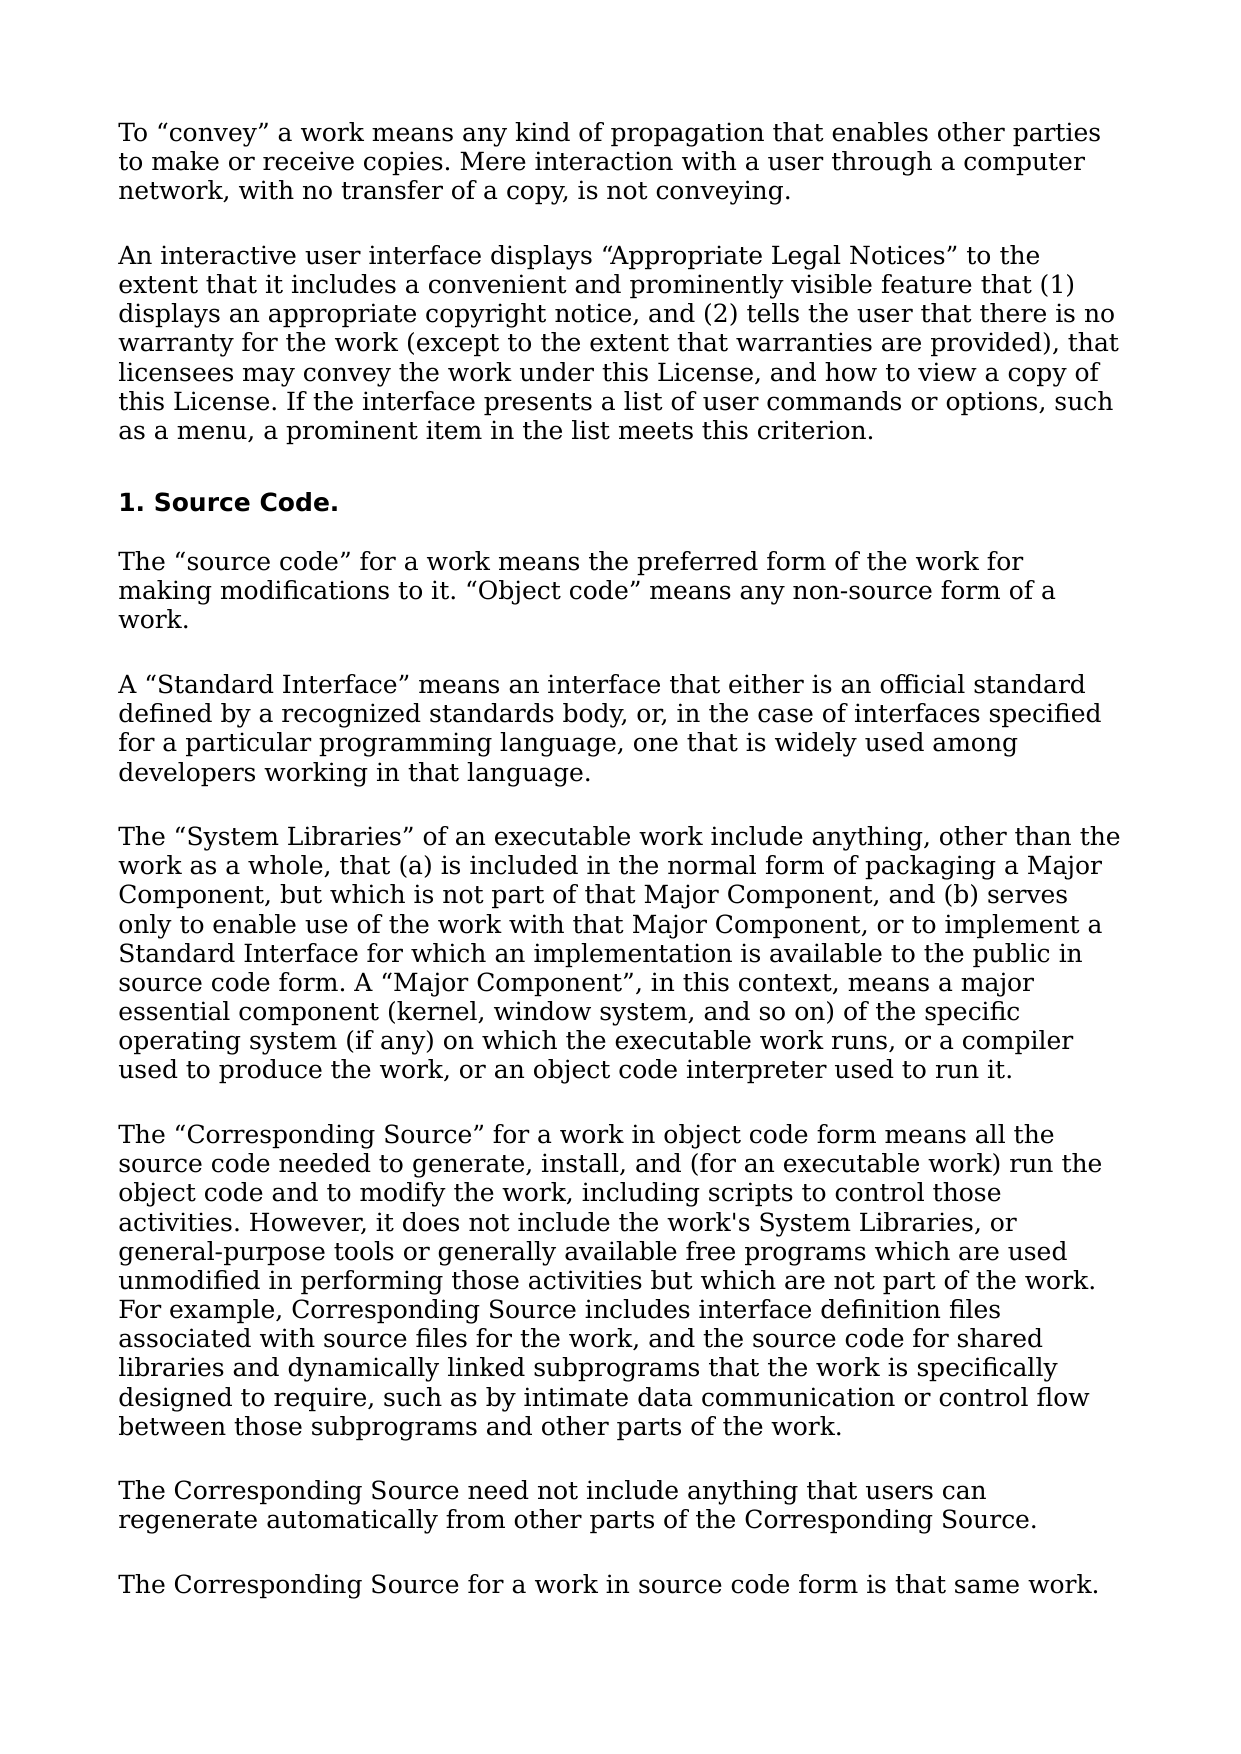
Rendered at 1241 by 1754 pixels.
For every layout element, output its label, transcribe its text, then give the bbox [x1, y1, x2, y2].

text To “convey” a work means any kind of propagation that enables other parties to make or receive copies. Mere interaction with a user through a computer network, with no transfer of a copy, is not conveying. [118, 118, 1122, 206]
text A “Standard Interface” means an interface that either is an official standard defined by a recognized standards body, or, in the case of interfaces specified for a particular programming language, one that is widely used among developers working in that language. [118, 670, 1122, 787]
subtitle 1. Source Code. [118, 488, 1122, 517]
text The Corresponding Source for a work in source code form is that same work. [118, 1570, 1122, 1599]
text The Corresponding Source need not include anything that users can regenerate automatically from other parts of the Corresponding Source. [118, 1476, 1122, 1535]
text The “System Libraries” of an executable work include anything, other than the work as a whole, that (a) is included in the normal form of packaging a Major Component, but which is not part of that Major Component, and (b) serves only to enable use of the work with that Major Component, or to implement a Standard Interface for which an implementation is available to the public in source code form. A “Major Component”, in this context, means a major essential component (kernel, window system, and so on) of the specific operating system (if any) on which the executable work runs, or a compiler used to produce the work, or an object code interpreter used to run it. [118, 822, 1122, 1085]
text The “Corresponding Source” for a work in object code form means all the source code needed to generate, install, and (for an executable work) run the object code and to modify the work, including scripts to control those activities. However, it does not include the work's System Libraries, or general-purpose tools or generally available free programs which are used unmodified in performing those activities but which are not part of the work. For example, Corresponding Source includes interface definition files associated with source files for the work, and the source code for shared libraries and dynamically linked subprograms that the work is specifically designed to require, such as by intimate data communication or control flow between those subprograms and other parts of the work. [118, 1120, 1122, 1441]
text The “source code” for a work means the preferred form of the work for making modifications to it. “Object code” means any non-source form of a work. [118, 547, 1122, 635]
text An interactive user interface displays “Appropriate Legal Notices” to the extent that it includes a convenient and prominently visible feature that (1) displays an appropriate copyright notice, and (2) tells the user that there is no warranty for the work (except to the extent that warranties are provided), that licensees may convey the work under this License, and how to view a copy of this License. If the interface presents a list of user commands or options, such as a menu, a prominent item in the list meets this criterion. [118, 241, 1122, 445]
